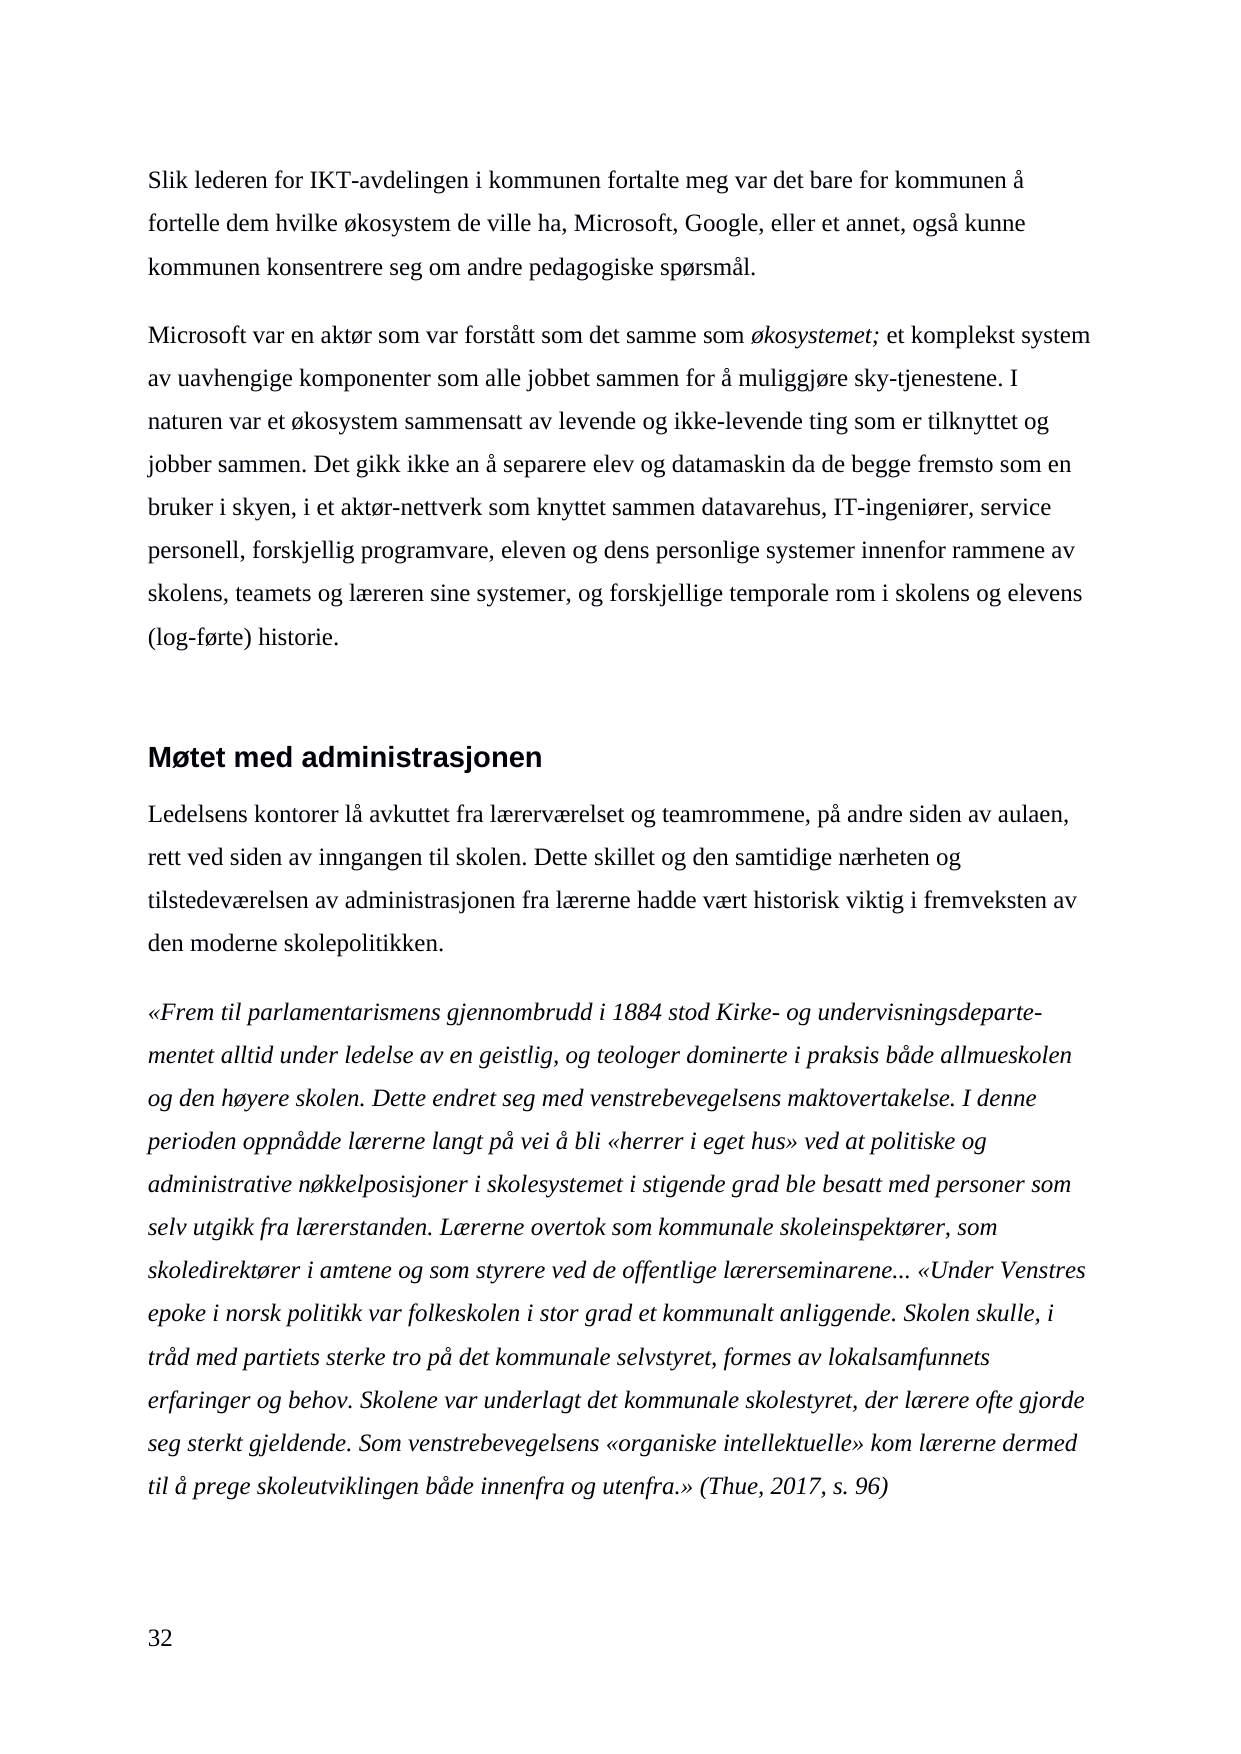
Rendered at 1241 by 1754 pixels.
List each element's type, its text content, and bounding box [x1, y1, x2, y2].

text Slik lederen for IKT-avdelingen i kommunen fortalte meg var det bare for kommunen å fortelle dem hvilke økosystem de ville ha, Microsoft, Google, eller et annet, også kunne kommunen konsentrere seg om andre pedagogiske spørsmål. [148, 165, 1092, 280]
text «Frem til parlamentarismens gjennombrudd i 1884 stod Kirke- og undervisningsdeparte-mentet alltid under ledelse av en geistlig, og teologer dominerte i praksis både allmueskolen og den høyere skolen. Dette endret seg med venstrebevegelsens maktovertakelse. I denne perioden oppnådde lærerne langt på vei å bli «herrer i eget hus» ved at politiske og administrative nøkkelposisjoner i skolesystemet i stigende grad ble besatt med personer som selv utgikk fra lærerstanden. Lærerne overtok som kommunale skoleinspektører, som skoledirektører i amtene og som styrere ved de offentlige lærerseminarene... «Under Venstres epoke i norsk politikk var folkeskolen i stor grad et kommunalt anliggende. Skolen skulle, i tråd med partiets sterke tro på det kommunale selvstyret, formes av lokalsamfunnets erfaringer og behov. Skolene var underlagt det kommunale skolestyret, der lærere ofte gjorde seg sterkt gjeldende. Som venstrebevegelsens «organiske intellektuelle» kom lærerne dermed til å prege skoleutviklingen både innenfra og utenfra.» (Thue, 2017, s. 96) [148, 997, 1092, 1500]
subtitle Møtet med administrasjonen [148, 740, 1092, 773]
text Microsoft var en aktør som var forstått som det samme som økosystemet; et komplekst system av uavhengige komponenter som alle jobbet sammen for å muliggjøre sky-tjenestene. I naturen var et økosystem sammensatt av levende og ikke-levende ting som er tilknyttet og jobber sammen. Det gikk ikke an å separere elev og datamaskin da de begge fremsto som en bruker i skyen, i et aktør-nettverk som knyttet sammen datavarehus, IT-ingeniører, service personell, forskjellig programvare, eleven og dens personlige systemer innenfor rammene av skolens, teamets og læreren sine systemer, og forskjellige temporale rom i skolens og elevens (log-førte) historie. [148, 320, 1092, 650]
text Ledelsens kontorer lå avkuttet fra lærerværelset og teamrommene, på andre siden av aulaen, rett ved siden av inngangen til skolen. Dette skillet og den samtidige nærheten og tilstedeværelsen av administrasjonen fra lærerne hadde vært historisk viktig i fremveksten av den moderne skolepolitikken. [148, 799, 1092, 957]
